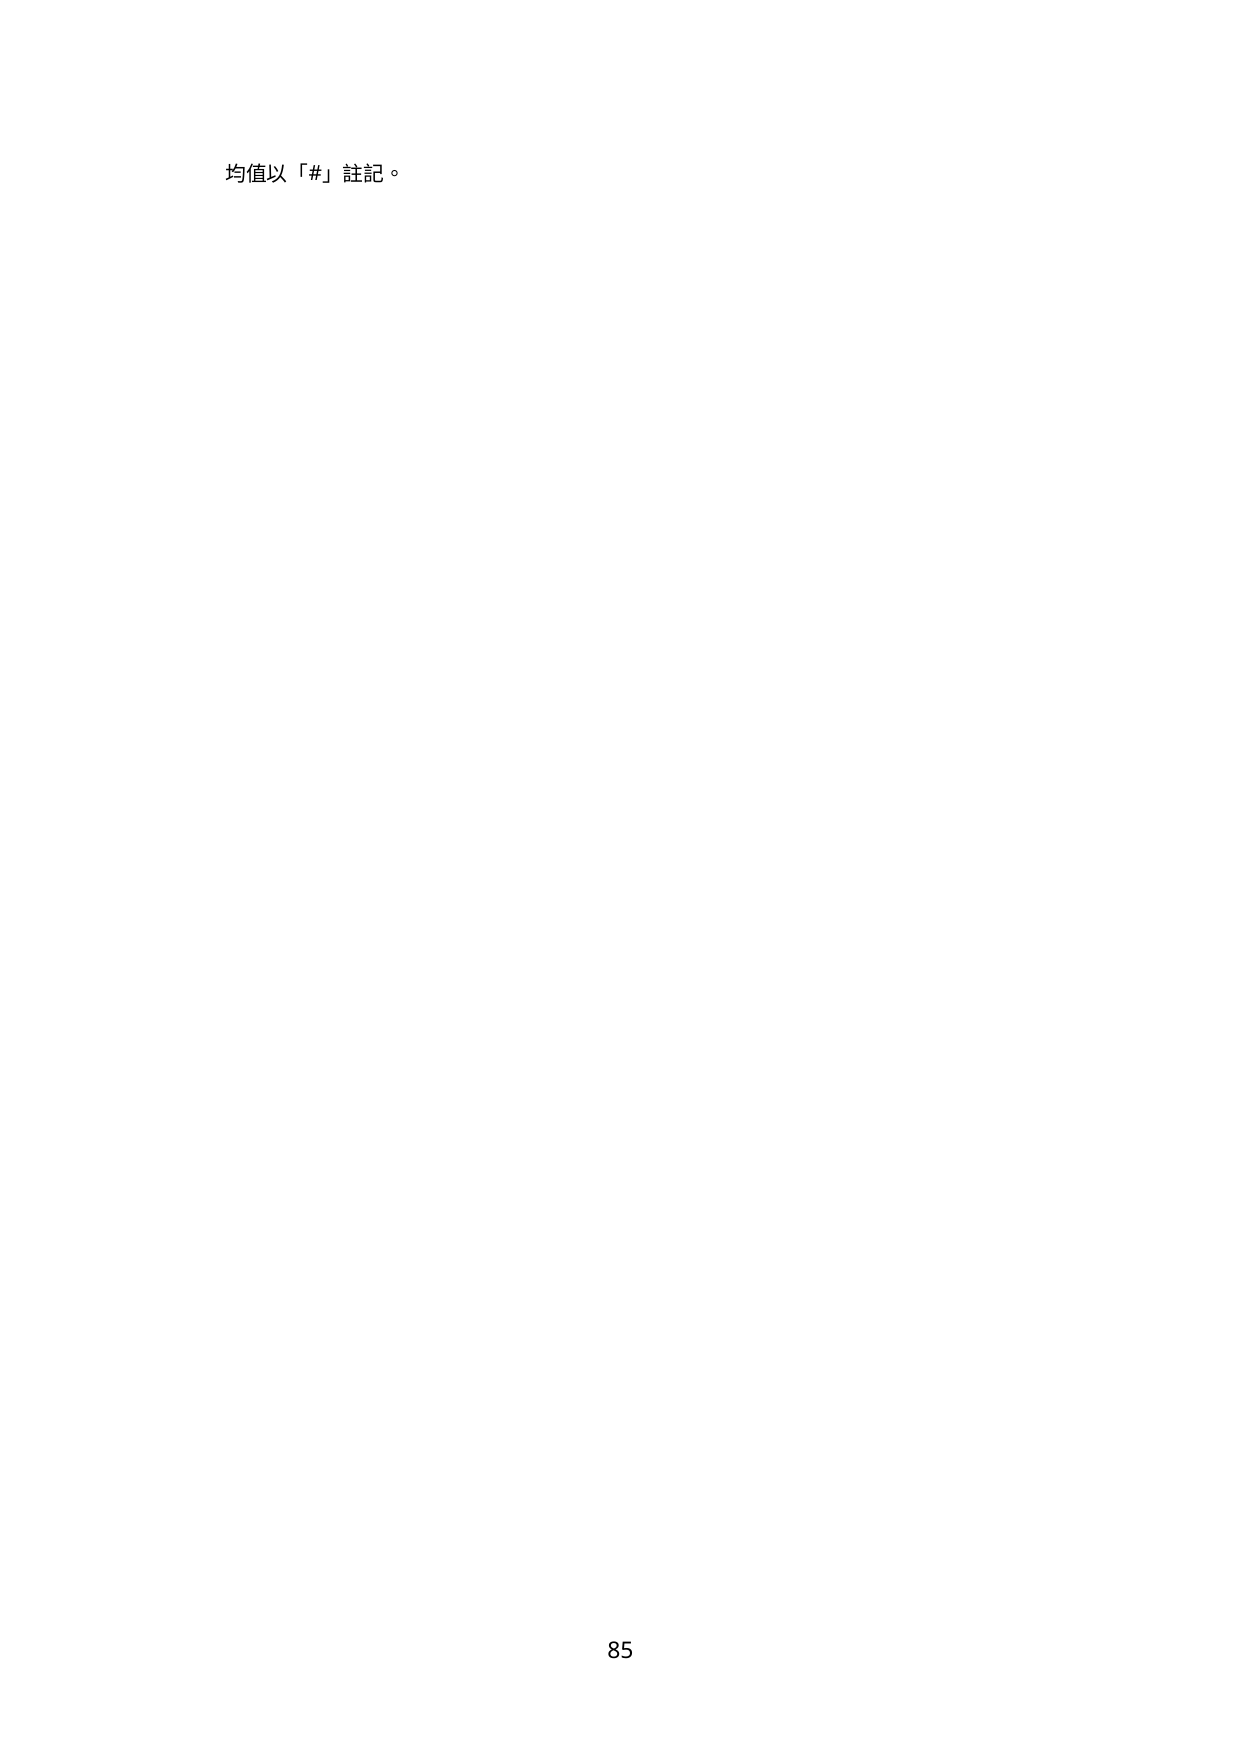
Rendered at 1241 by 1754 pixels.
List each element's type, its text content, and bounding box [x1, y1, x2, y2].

text 均值以「#」註記。 [162, 148, 1092, 185]
